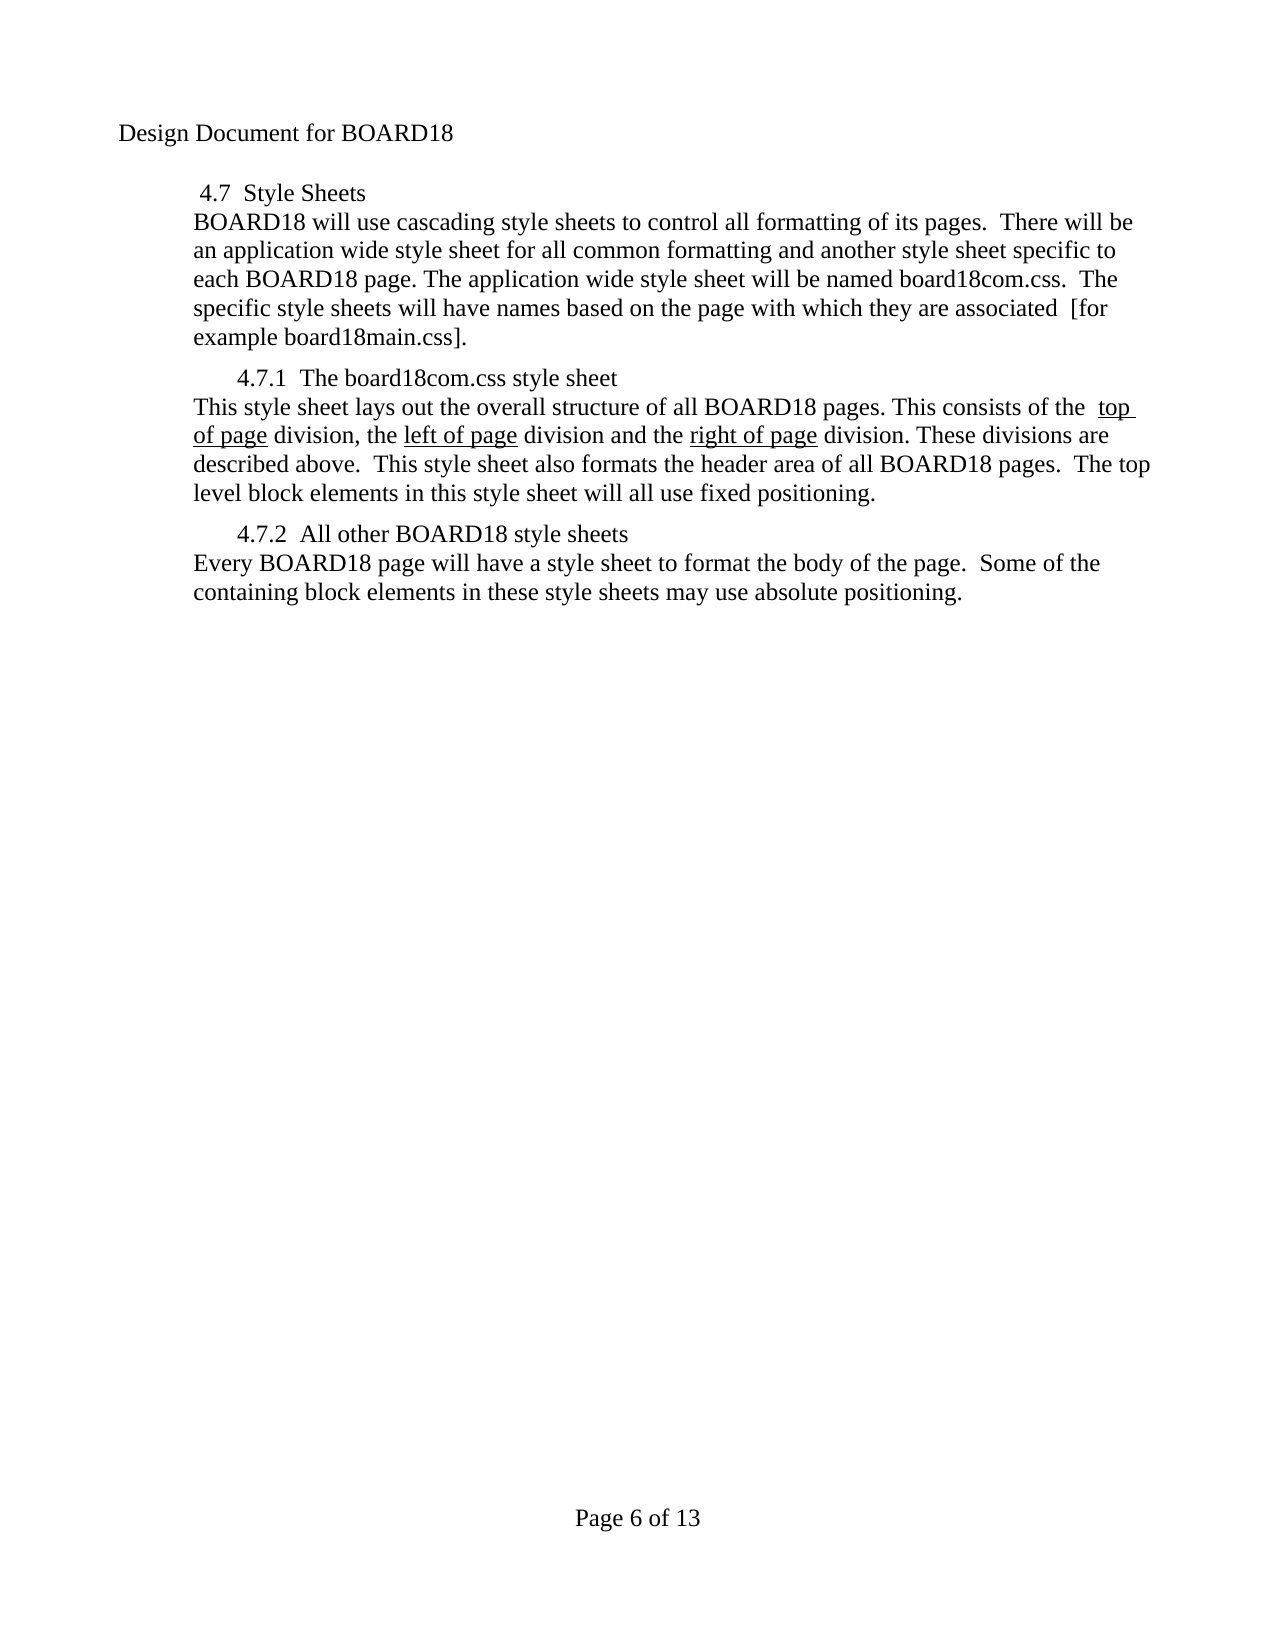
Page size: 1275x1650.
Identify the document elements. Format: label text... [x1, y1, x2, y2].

list The board18com.css style sheet [231, 363, 1157, 392]
text Every BOARD18 page will have a style sheet to format the body of the page. Some of the containing block elements in these style sheets may use absolute positioning. [193, 548, 1157, 606]
list Style Sheets [193, 178, 1157, 207]
text This style sheet lays out the overall structure of all BOARD18 pages. This consists of the top of page division, the left of page division and the right of page division. These divisions are described above. This style sheet also formats the header area of all BOARD18 pages. The top level block elements in this style sheet will all use fixed positioning. [193, 392, 1157, 507]
text BOARD18 will use cascading style sheets to control all formatting of its pages. There will be an application wide style sheet for all common formatting and another style sheet specific to each BOARD18 page. The application wide style sheet will be named board18com.css. The specific style sheets will have names based on the page with which they are associated [for example board18main.css]. [193, 207, 1157, 351]
list All other BOARD18 style sheets [231, 519, 1157, 548]
